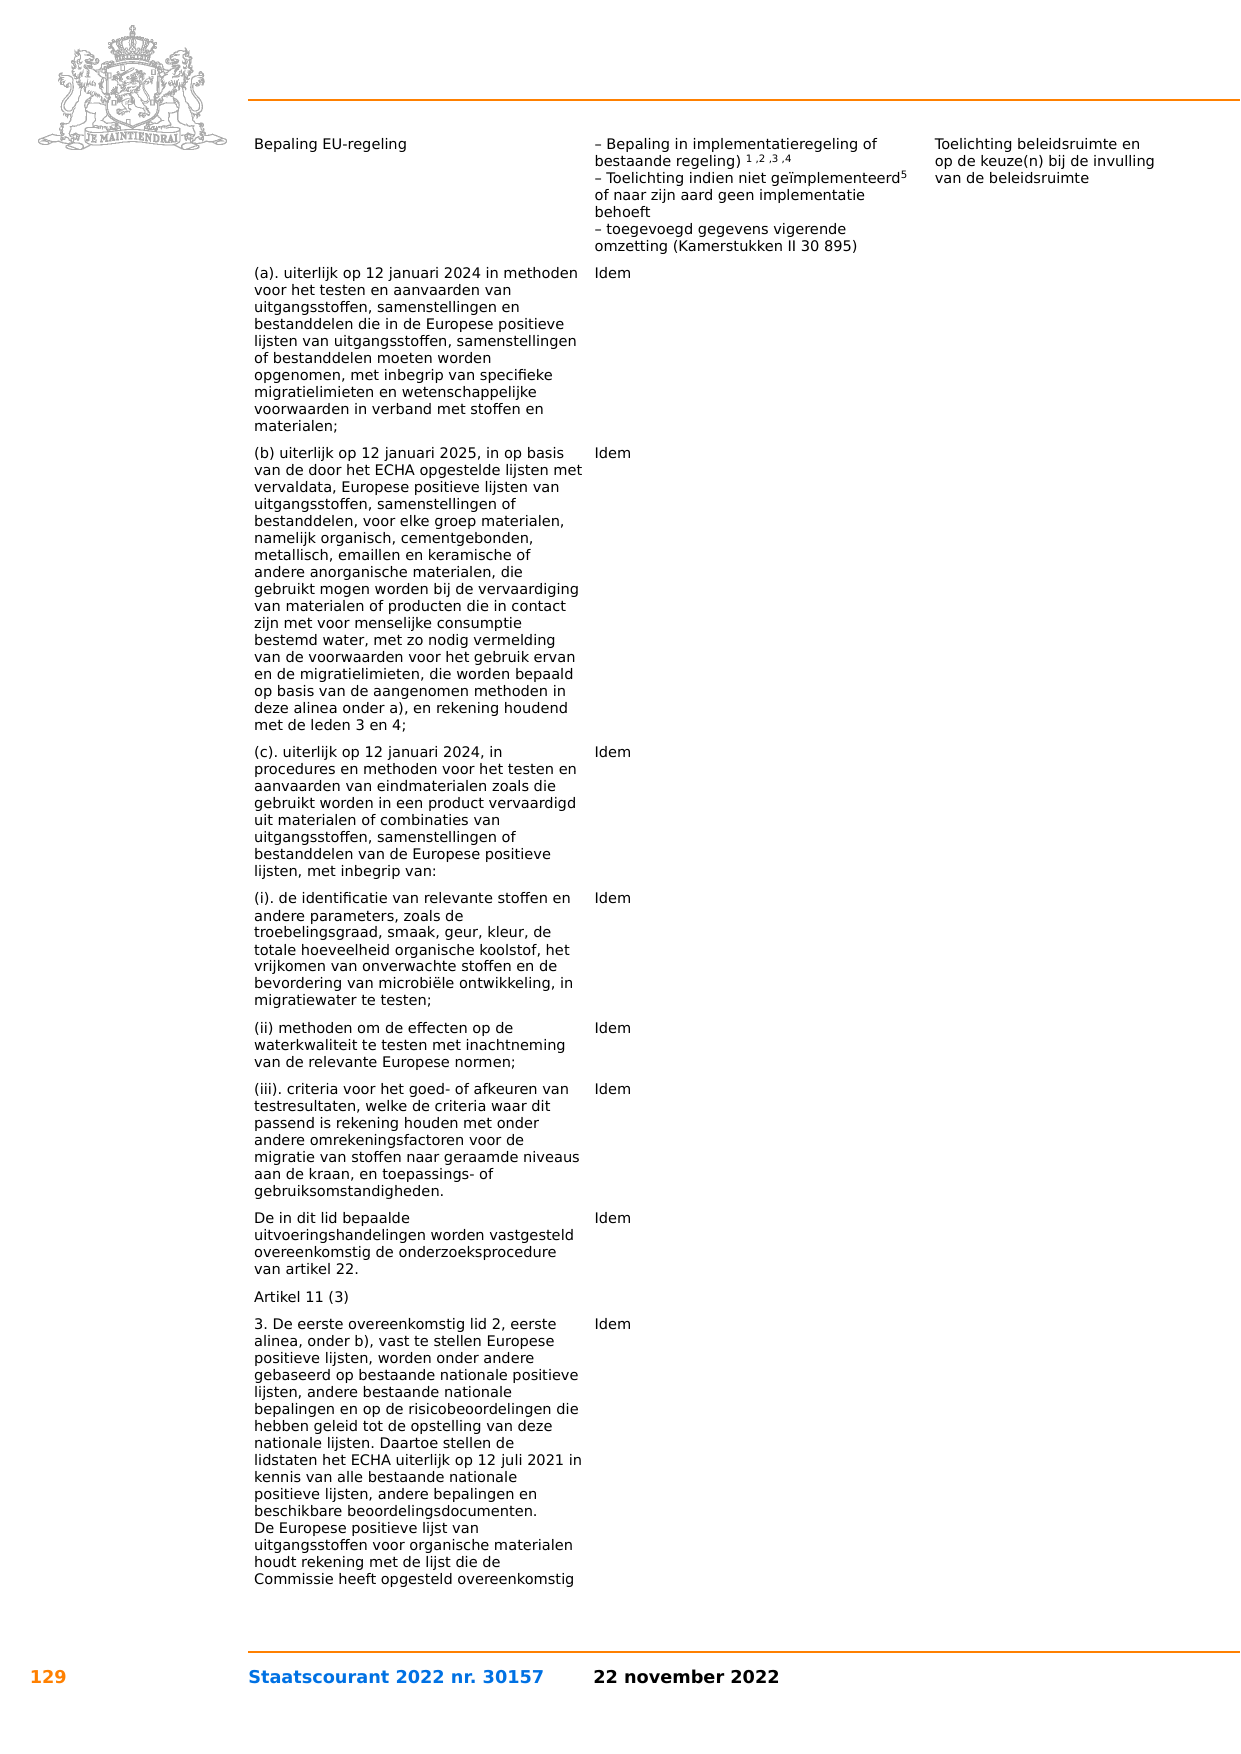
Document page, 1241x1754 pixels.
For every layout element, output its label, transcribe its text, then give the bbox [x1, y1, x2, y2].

table_cell Idem [589, 740, 928, 885]
table_cell [929, 1015, 1163, 1075]
table_cell [929, 1076, 1163, 1204]
table_cell Idem [589, 260, 928, 439]
table_header Bepaling EU-regeling [249, 131, 588, 259]
table_cell De in dit lid bepaalde uitvoeringshandelingen worden vastgesteld overeenkomstig de onderzoeksprocedure van artikel 22. [249, 1206, 588, 1283]
table_cell Idem [589, 886, 928, 1014]
table_cell [929, 1284, 1163, 1310]
table_cell Artikel 11 (3) [249, 1284, 588, 1310]
table_cell Idem [589, 1206, 928, 1283]
table_cell [929, 1311, 1163, 1592]
table_cell Idem [589, 440, 928, 738]
table_cell [929, 886, 1163, 1014]
table_cell [929, 260, 1163, 439]
table_cell (a). uiterlijk op 12 januari 2024 in methoden voor het testen en aanvaarden van uitgangsstoffen, samenstellingen en bestanddelen die in de Europese positieve lijsten van uitgangsstoffen, samenstellingen of bestanddelen moeten worden opgenomen, met inbegrip van specifieke migratielimieten en wetenschappelijke voorwaarden in verband met stoffen en materialen; [249, 260, 588, 439]
table_cell Idem [589, 1311, 928, 1592]
table_header Toelichting beleidsruimte en op de keuze(n) bij de invulling van de beleidsruimte [929, 131, 1163, 259]
table_cell 3. De eerste overeenkomstig lid 2, eerste alinea, onder b), vast te stellen Europese positieve lijsten, worden onder andere gebaseerd op bestaande nationale positieve lijsten, andere bestaande nationale bepalingen en op de risicobeoordelingen die hebben geleid tot de opstelling van deze nationale lijsten. Daartoe stellen de lidstaten het ECHA uiterlijk op 12 juli 2021 in kennis van alle bestaande nationale positieve lijsten, andere bepalingen en beschikbare beoordelingsdocumenten. De Europese positieve lijst van uitgangsstoffen voor organische materialen houdt rekening met de lijst die de Commissie heeft opgesteld overeenkomstig [249, 1311, 588, 1592]
table_header – Bepaling in implementatieregeling of bestaande regeling) 1,2,3,4 – Toelichting indien niet geïmplementeerd5 of naar zijn aard geen implementatie behoeft – toegevoegd gegevens vigerende omzetting (Kamerstukken II 30 895) [589, 131, 928, 259]
table_cell (b) uiterlijk op 12 januari 2025, in op basis van de door het ECHA opgestelde lijsten met vervaldata, Europese positieve lijsten van uitgangsstoffen, samenstellingen of bestanddelen, voor elke groep materialen, namelijk organisch, cementgebonden, metallisch, emaillen en keramische of andere anorganische materialen, die gebruikt mogen worden bij de vervaardiging van materialen of producten die in contact zijn met voor menselijke consumptie bestemd water, met zo nodig vermelding van de voorwaarden voor het gebruik ervan en de migratielimieten, die worden bepaald op basis van de aangenomen methoden in deze alinea onder a), en rekening houdend met de leden 3 en 4; [249, 440, 588, 738]
table_cell [929, 740, 1163, 885]
table_cell (iii). criteria voor het goed- of afkeuren van testresultaten, welke de criteria waar dit passend is rekening houden met onder andere omrekeningsfactoren voor de migratie van stoffen naar geraamde niveaus aan de kraan, en toepassings- of gebruiksomstandigheden. [249, 1076, 588, 1204]
table_cell (i). de identificatie van relevante stoffen en andere parameters, zoals de troebelingsgraad, smaak, geur, kleur, de totale hoeveelheid organische koolstof, het vrijkomen van onverwachte stoffen en de bevordering van microbiële ontwikkeling, in migratiewater te testen; [249, 886, 588, 1014]
table_cell Idem [589, 1076, 928, 1204]
table_cell [929, 1206, 1163, 1283]
table_cell [589, 1284, 928, 1310]
table_cell (c). uiterlijk op 12 januari 2024, in procedures en methoden voor het testen en aanvaarden van eindmaterialen zoals die gebruikt worden in een product vervaardigd uit materialen of combinaties van uitgangsstoffen, samenstellingen of bestanddelen van de Europese positieve lijsten, met inbegrip van: [249, 740, 588, 885]
picture [38, 25, 227, 150]
table_cell (ii) methoden om de effecten op de waterkwaliteit te testen met inachtneming van de relevante Europese normen; [249, 1015, 588, 1075]
table_cell Idem [589, 1015, 928, 1075]
table_cell [929, 440, 1163, 738]
